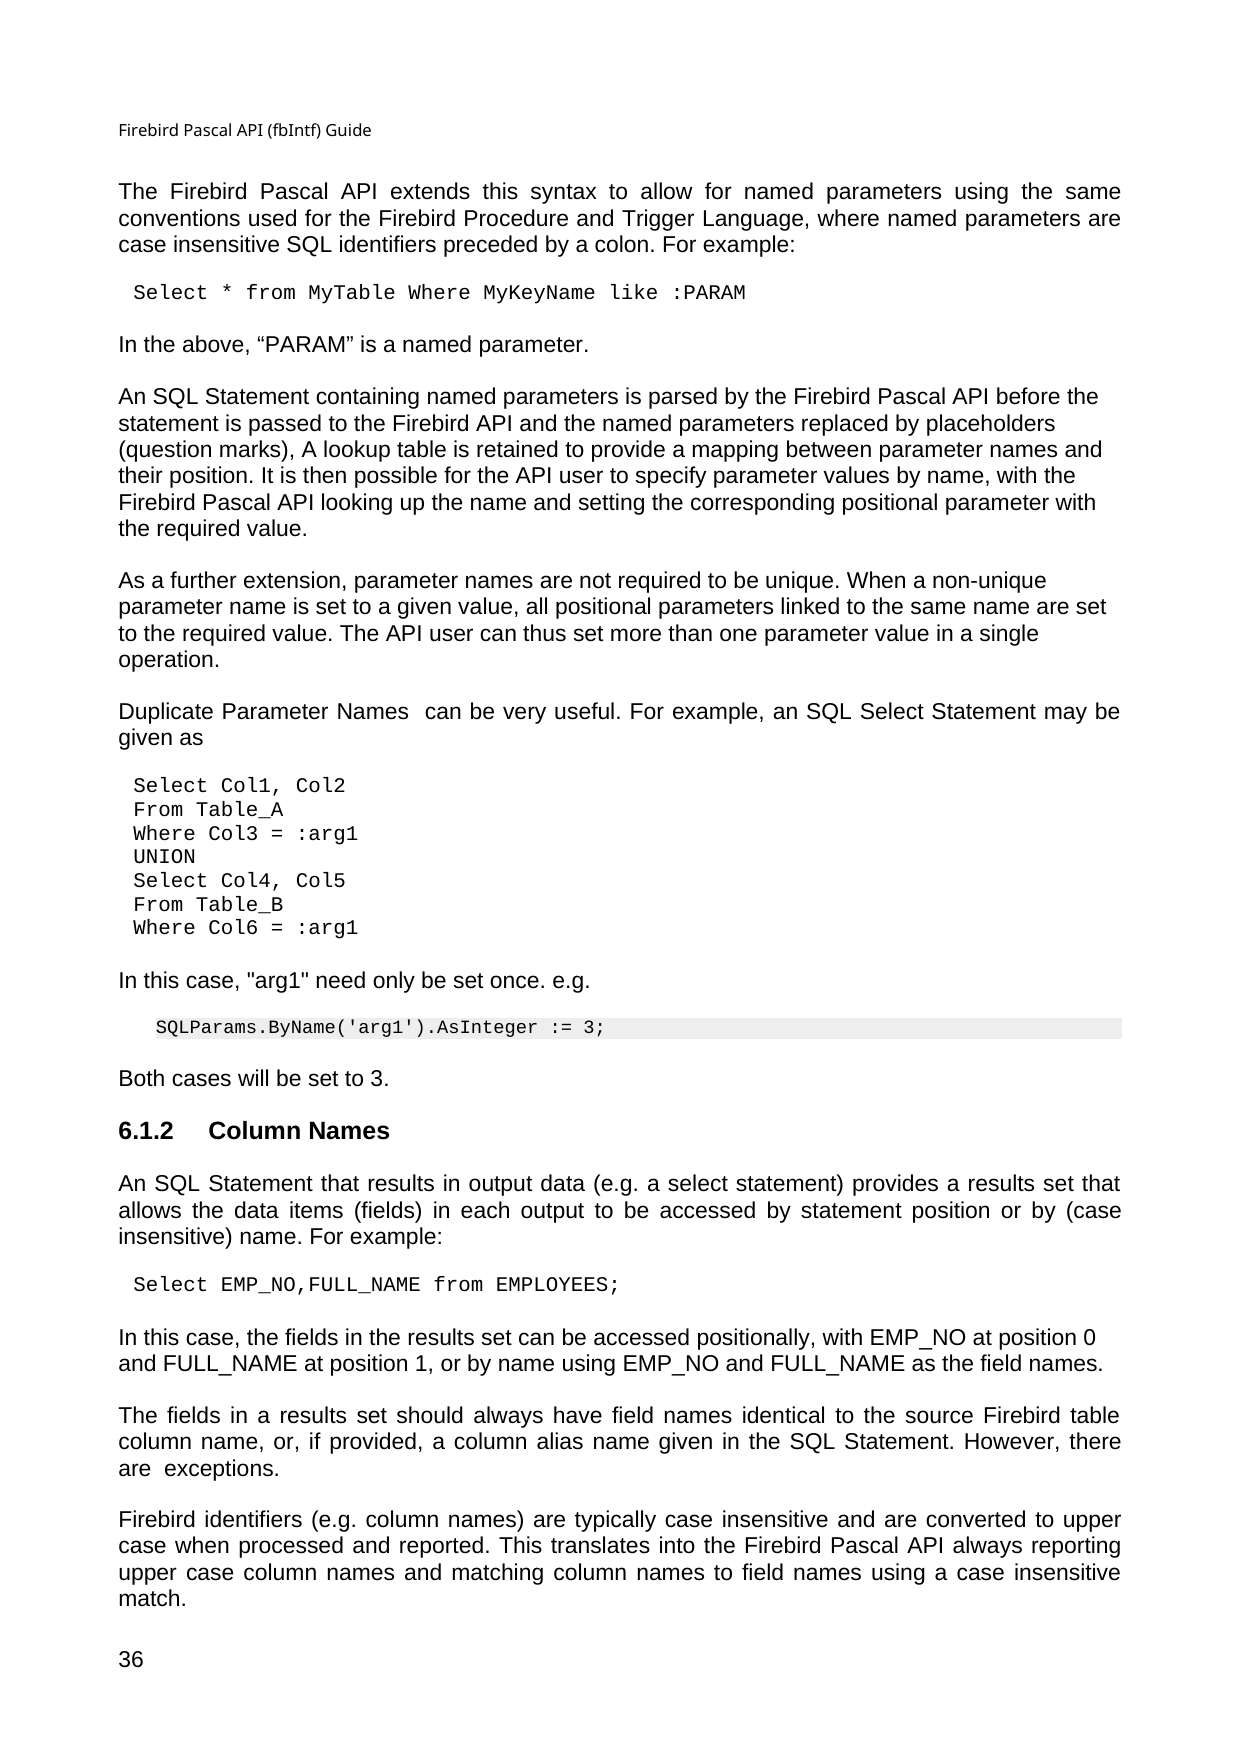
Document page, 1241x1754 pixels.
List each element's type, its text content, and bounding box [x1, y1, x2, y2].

text Select * from MyTable Where MyKeyName like :PARAM [133, 282, 1122, 306]
text In the above, “PARAM” is a named parameter. [118, 331, 1122, 358]
text As a further extension, parameter names are not required to be unique. When a non-unique parameter name is set to a given value, all positional parameters linked to the same name are set to the required value. The API user can thus set more than one parameter value in a single operation. [118, 567, 1122, 672]
text Select Col4, Col5 [133, 870, 1122, 894]
text UNION [133, 846, 1122, 870]
text The fields in a results set should always have field names identical to the source Firebird table column name, or, if provided, a column alias name given in the SQL Statement. However, there are exceptions. [118, 1402, 1122, 1481]
text An SQL Statement that results in output data (e.g. a select statement) provides a results set that allows the data items (fields) in each output to be accessed by statement position or by (case insensitive) name. For example: [118, 1170, 1122, 1249]
text An SQL Statement containing named parameters is parsed by the Firebird Pascal API before the statement is passed to the Firebird API and the named parameters replaced by placeholders (question marks), A lookup table is retained to provide a mapping between parameter names and their position. It is then possible for the API user to specify parameter values by name, with the Firebird Pascal API looking up the name and setting the corresponding positional parameter with the required value. [118, 383, 1122, 541]
subtitle Column Names [118, 1116, 1122, 1145]
text Both cases will be set to 3. [118, 1065, 1122, 1091]
text The Firebird Pascal API extends this syntax to allow for named parameters using the same conventions used for the Firebird Procedure and Trigger Language, where named parameters are case insensitive SQL identifiers preceded by a colon. For example: [118, 178, 1122, 257]
text Select EMP_NO,FULL_NAME from EMPLOYEES; [133, 1274, 1122, 1298]
text SQLParams.ByName('arg1').AsInteger := 3; [156, 1018, 1122, 1039]
text In this case, "arg1" need only be set once. e.g. [118, 967, 1122, 993]
text Firebird identifiers (e.g. column names) are typically case insensitive and are converted to upper case when processed and reported. This translates into the Firebird Pascal API always reporting upper case column names and matching column names to field names using a case insensitive match. [118, 1506, 1122, 1611]
text From Table_B [133, 894, 1122, 917]
text Duplicate Parameter Names can be very useful. For example, an SQL Select Statement may be given as [118, 698, 1122, 751]
text From Table_A [133, 799, 1122, 823]
text In this case, the fields in the results set can be accessed positionally, with EMP_NO at position 0 and FULL_NAME at position 1, or by name using EMP_NO and FULL_NAME as the field names. [118, 1323, 1122, 1376]
text Where Col6 = :arg1 [133, 917, 1122, 941]
text Where Col3 = :arg1 [133, 823, 1122, 846]
text Select Col1, Col2 [133, 776, 1122, 799]
